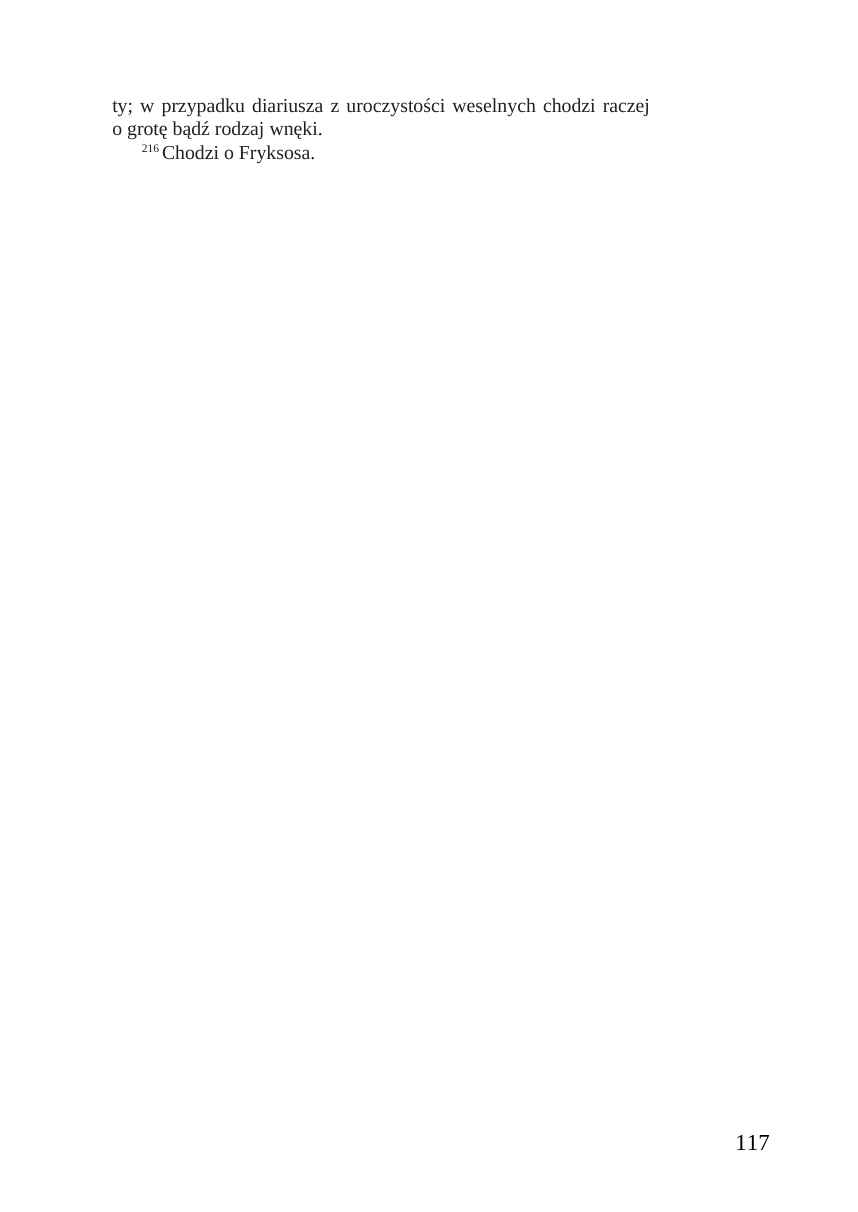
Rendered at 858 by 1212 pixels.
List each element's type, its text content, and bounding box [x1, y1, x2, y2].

text ty; w przypadku diariusza z uroczystości weselnych chodzi raczej o grotę bądź rodzaj wnęki. [112, 94, 651, 140]
text 216 Chodzi o Fryksosa. [142, 141, 807, 164]
